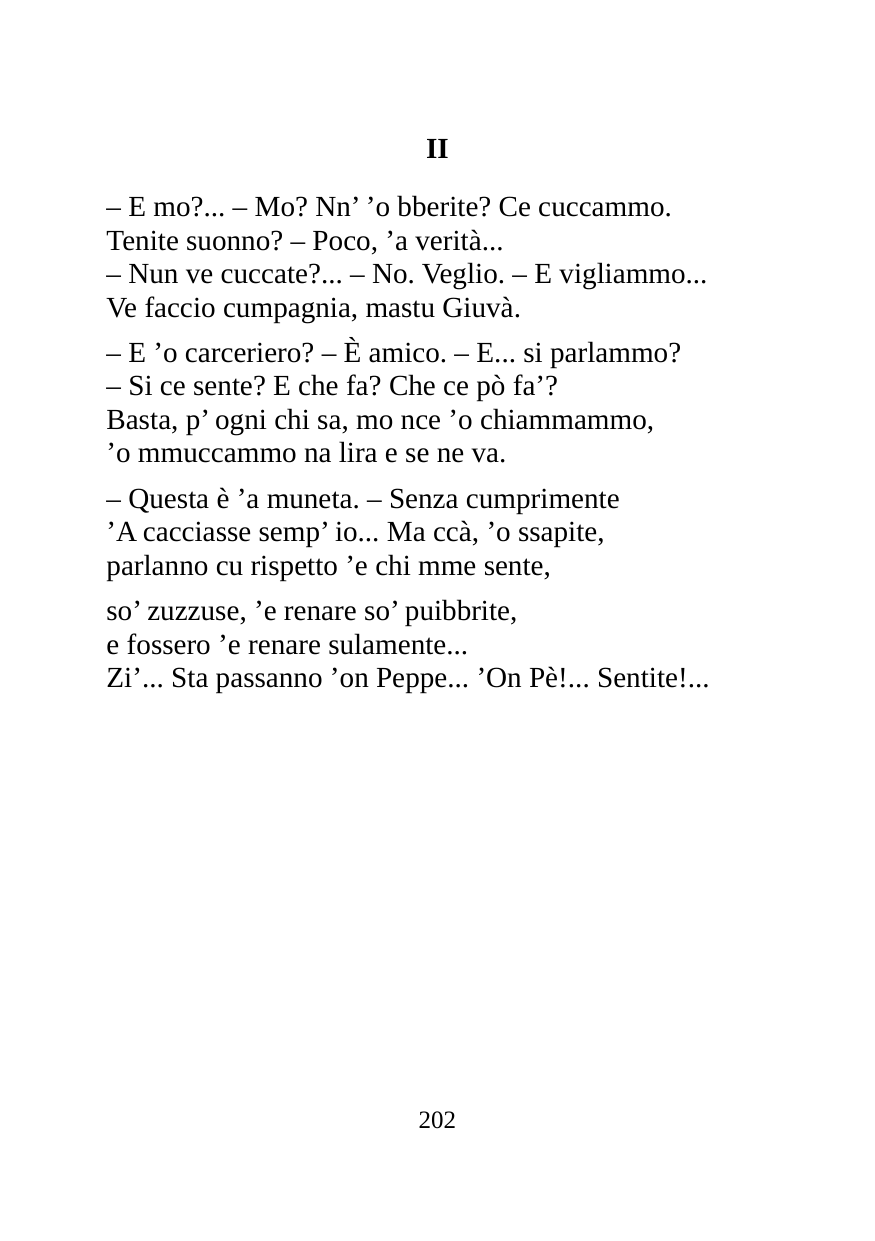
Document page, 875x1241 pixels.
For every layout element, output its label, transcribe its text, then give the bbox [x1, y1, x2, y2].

text – Si ce sente? E che fa? Che ce pò fa’? [106, 368, 768, 402]
subtitle II [106, 131, 768, 165]
text e fossero ’e renare sulamente... [106, 627, 768, 660]
text – Nun ve cuccate?... – No. Veglio. – E vigliammo... [106, 256, 768, 290]
text Basta, p’ ogni chi sa, mo nce ’o chiammammo, [106, 402, 768, 436]
text Tenite suonno? – Poco, ’a verità... [106, 223, 768, 256]
text so’ zuzzuse, ’e renare so’ puibbrite, [106, 593, 768, 627]
text ’o mmuccammo na lira e se ne va. [106, 436, 768, 469]
text – E ’o carceriero? – È amico. – E... si parlammo? [106, 335, 768, 368]
text parlanno cu rispetto ’e chi mme sente, [106, 548, 768, 582]
text Zi’... Sta passanno ’on Peppe... ’On Pè!... Sentite!... [106, 660, 768, 694]
text Ve faccio cumpagnia, mastu Giuvà. [106, 290, 768, 323]
text – E mo?... – Mo? Nn’ ’o bberite? Ce cuccammo. [106, 189, 768, 223]
text ’A cacciasse semp’ io... Ma ccà, ’o ssapite, [106, 514, 768, 548]
text – Questa è ’a muneta. – Senza cumprimente [106, 481, 768, 514]
